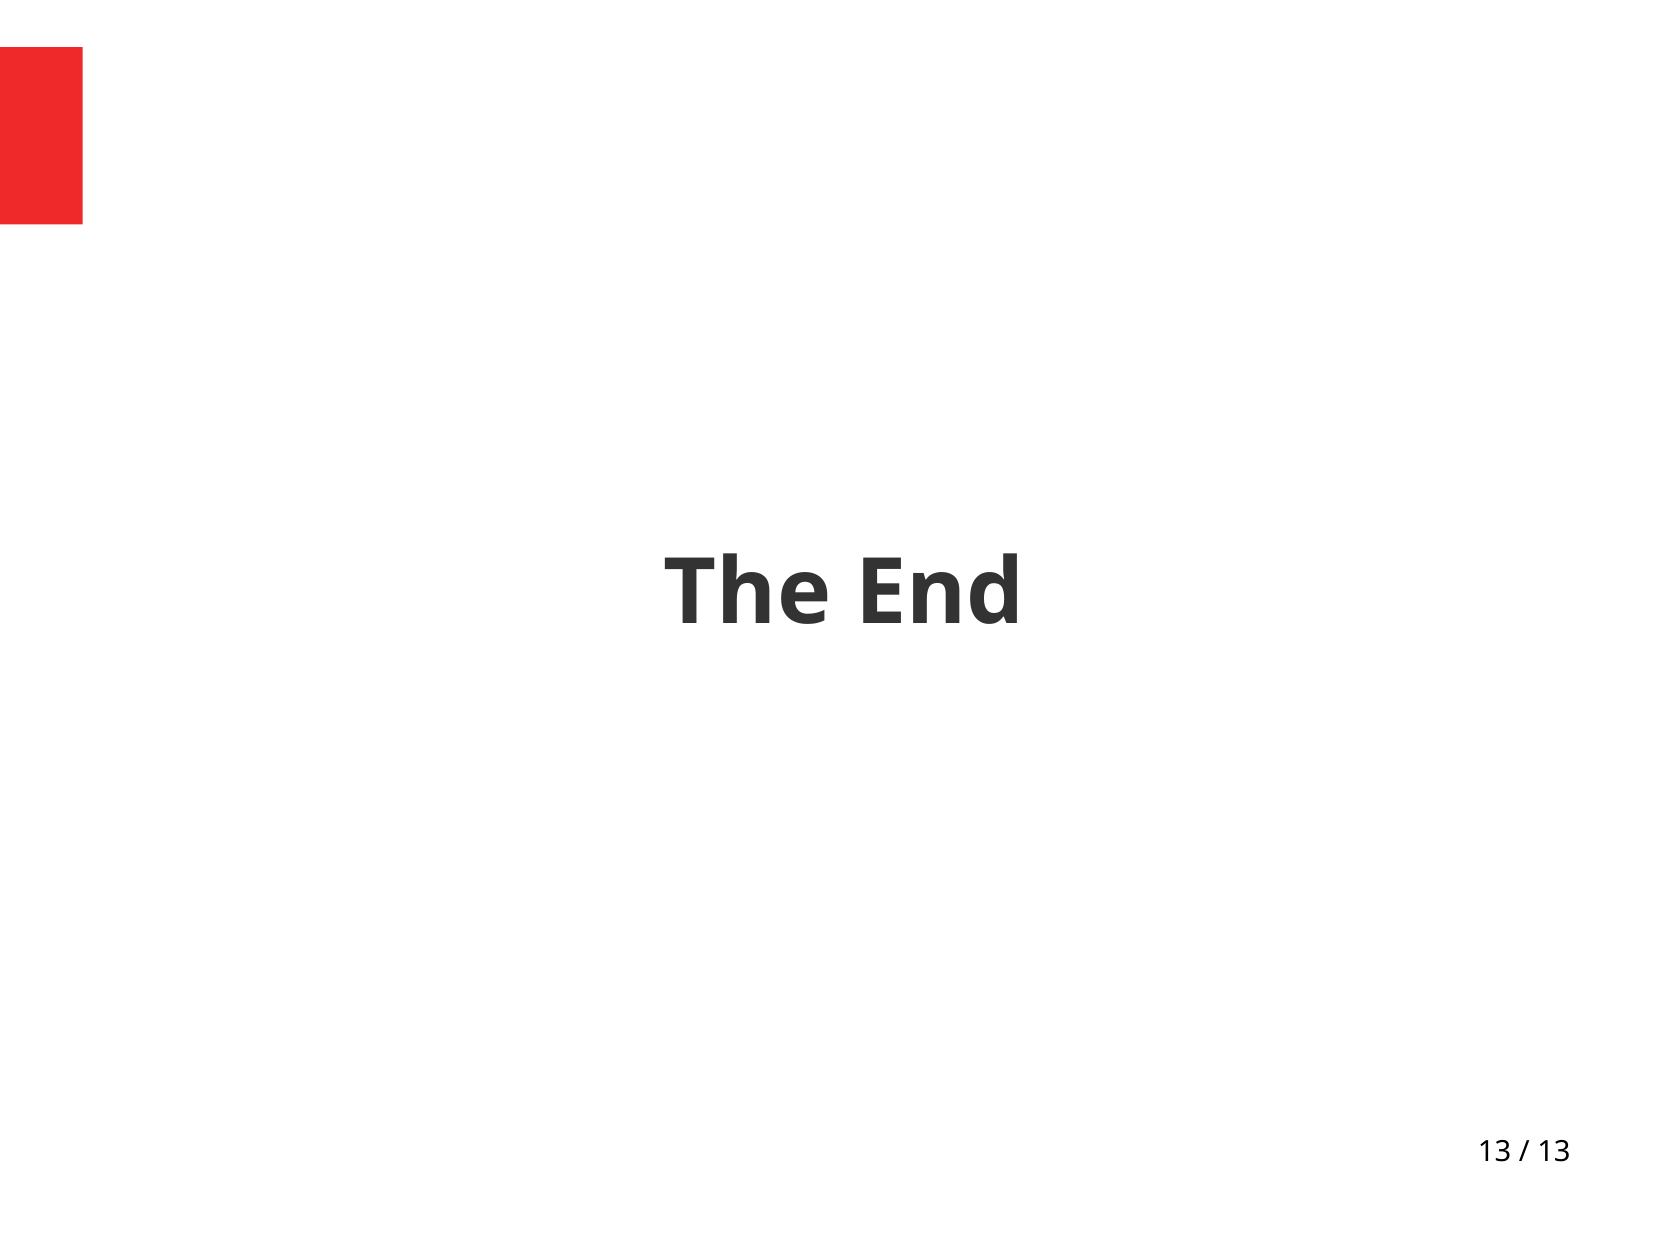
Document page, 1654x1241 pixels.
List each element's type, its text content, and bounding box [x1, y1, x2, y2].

title The End [118, 484, 1571, 692]
